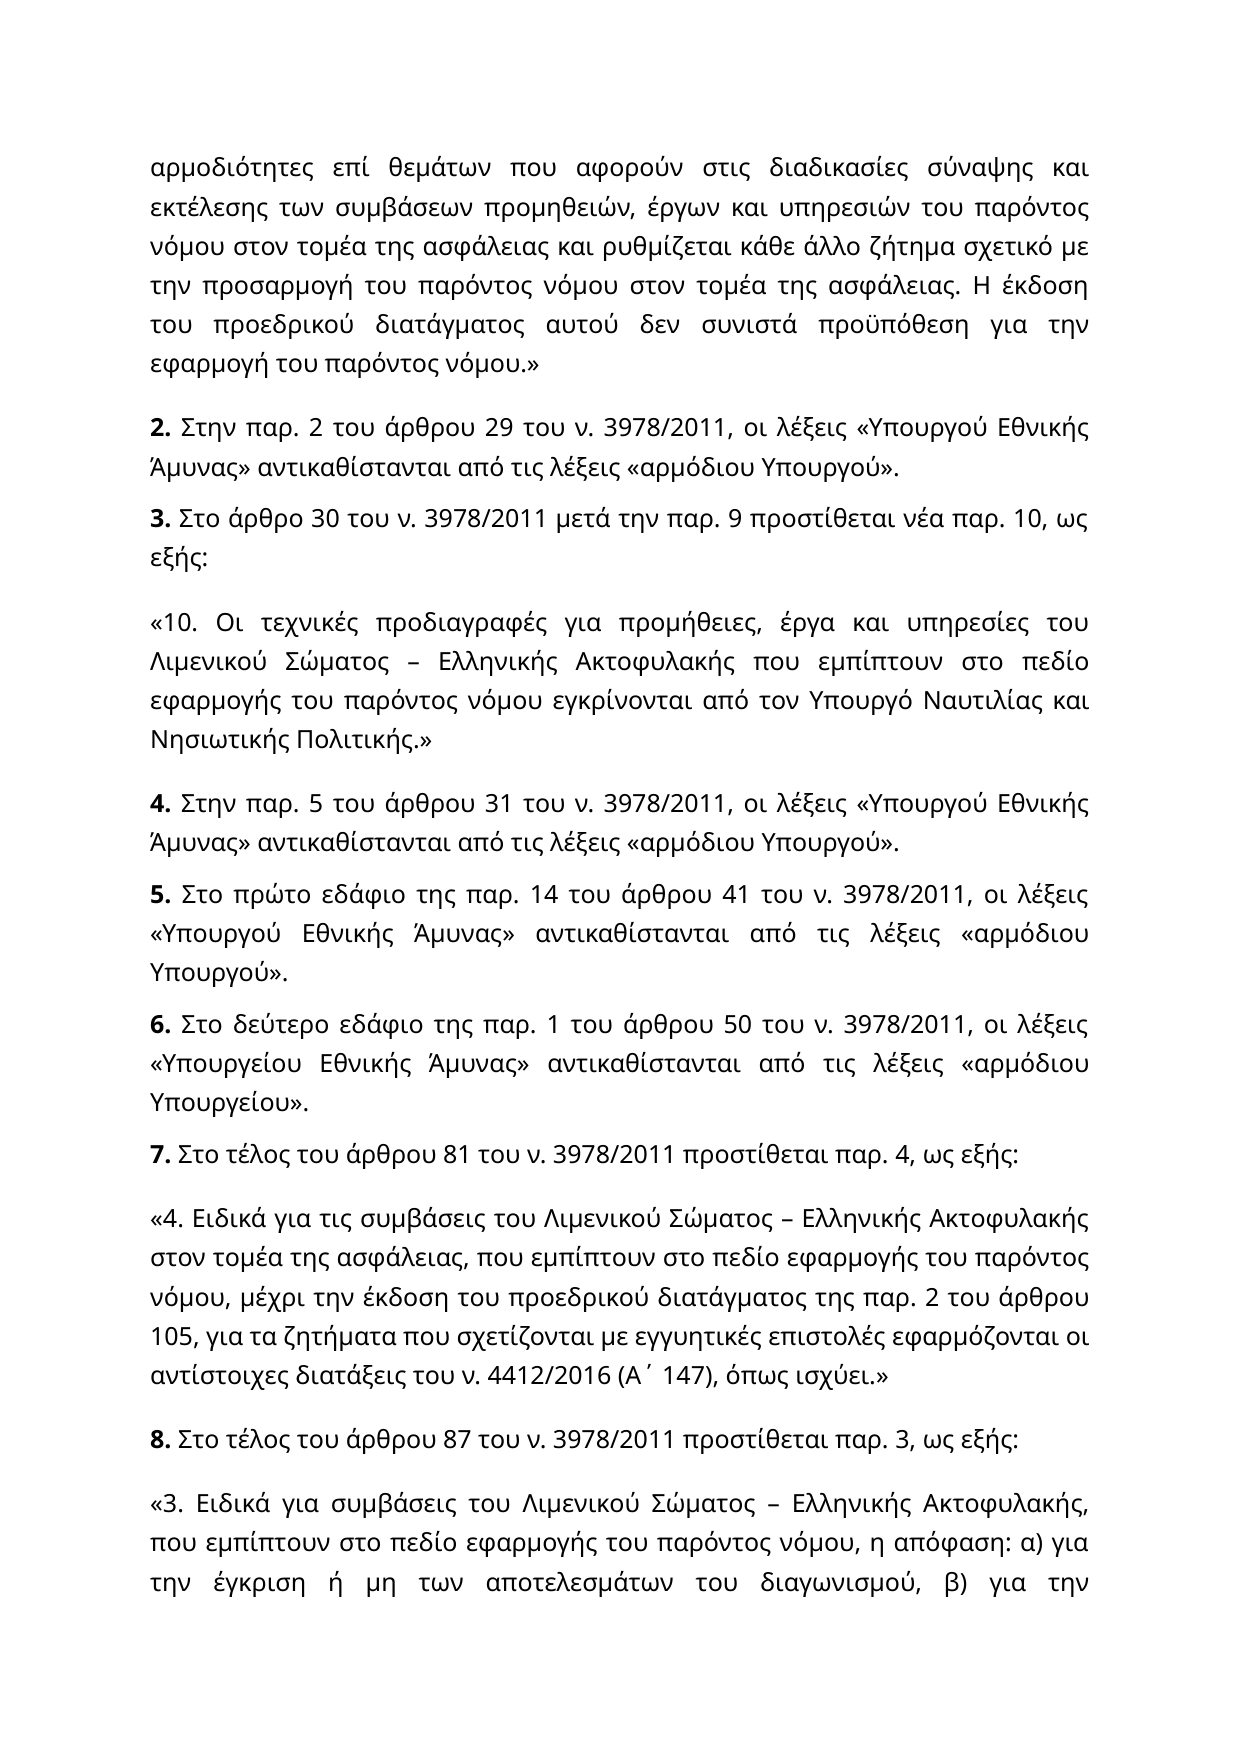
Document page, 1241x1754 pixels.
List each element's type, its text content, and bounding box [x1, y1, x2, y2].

text «3. Ειδικά για συμβάσεις του Λιμενικού Σώματος – Ελληνικής Ακτοφυλακής, που εμπίπτουν στο πεδίο εφαρμογής του παρόντος νόμου, η απόφαση: α) για την έγκριση ή μη των αποτελεσμάτων του διαγωνισμού, β) για την [150, 1486, 1090, 1598]
text 6. Στο δεύτερο εδάφιο της παρ. 1 του άρθρου 50 του ν. 3978/2011, οι λέξεις «Υπουργείου Εθνικής Άμυνας» αντικαθίστανται από τις λέξεις «αρμόδιου Υπουργείου». [150, 1007, 1090, 1119]
text αρμοδιότητες επί θεμάτων που αφορούν στις διαδικασίες σύναψης και εκτέλεσης των συμβάσεων προμηθειών, έργων και υπηρεσιών του παρόντος νόμου στον τομέα της ασφάλειας και ρυθμίζεται κάθε άλλο ζήτημα σχετικό με την προσαρμογή του παρόντος νόμου στον τομέα της ασφάλειας. Η έκδοση του προεδρικού διατάγματος αυτού δεν συνιστά προϋπόθεση για την εφαρμογή του παρόντος νόμου.» [150, 150, 1090, 380]
text 7. Στο τέλος του άρθρου 81 του ν. 3978/2011 προστίθεται παρ. 4, ως εξής: [150, 1137, 1090, 1171]
text 2. Στην παρ. 2 του άρθρου 29 του ν. 3978/2011, οι λέξεις «Υπουργού Εθνικής Άμυνας» αντικαθίστανται από τις λέξεις «αρμόδιου Υπουργού». [150, 410, 1090, 483]
text 3. Στο άρθρο 30 του ν. 3978/2011 μετά την παρ. 9 προστίθεται νέα παρ. 10, ως εξής: [150, 501, 1090, 574]
text «4. Ειδικά για τις συμβάσεις του Λιμενικού Σώματος – Ελληνικής Ακτοφυλακής στον τομέα της ασφάλειας, που εμπίπτουν στο πεδίο εφαρμογής του παρόντος νόμου, μέχρι την έκδοση του προεδρικού διατάγματος της παρ. 2 του άρθρου 105, για τα ζητήματα που σχετίζονται με εγγυητικές επιστολές εφαρμόζονται οι αντίστοιχες διατάξεις του ν. 4412/2016 (Α΄ 147), όπως ισχύει.» [150, 1201, 1090, 1392]
text «10. Οι τεχνικές προδιαγραφές για προμήθειες, έργα και υπηρεσίες του Λιμενικού Σώματος – Ελληνικής Ακτοφυλακής που εμπίπτουν στο πεδίο εφαρμογής του παρόντος νόμου εγκρίνονται από τον Υπουργό Ναυτιλίας και Νησιωτικής Πολιτικής.» [150, 604, 1090, 756]
text 4. Στην παρ. 5 του άρθρου 31 του ν. 3978/2011, οι λέξεις «Υπουργού Εθνικής Άμυνας» αντικαθίστανται από τις λέξεις «αρμόδιου Υπουργού». [150, 786, 1090, 859]
text 8. Στο τέλος του άρθρου 87 του ν. 3978/2011 προστίθεται παρ. 3, ως εξής: [150, 1422, 1090, 1456]
text 5. Στο πρώτο εδάφιο της παρ. 14 του άρθρου 41 του ν. 3978/2011, οι λέξεις «Υπουργού Εθνικής Άμυνας» αντικαθίστανται από τις λέξεις «αρμόδιου Υπουργού». [150, 877, 1090, 989]
